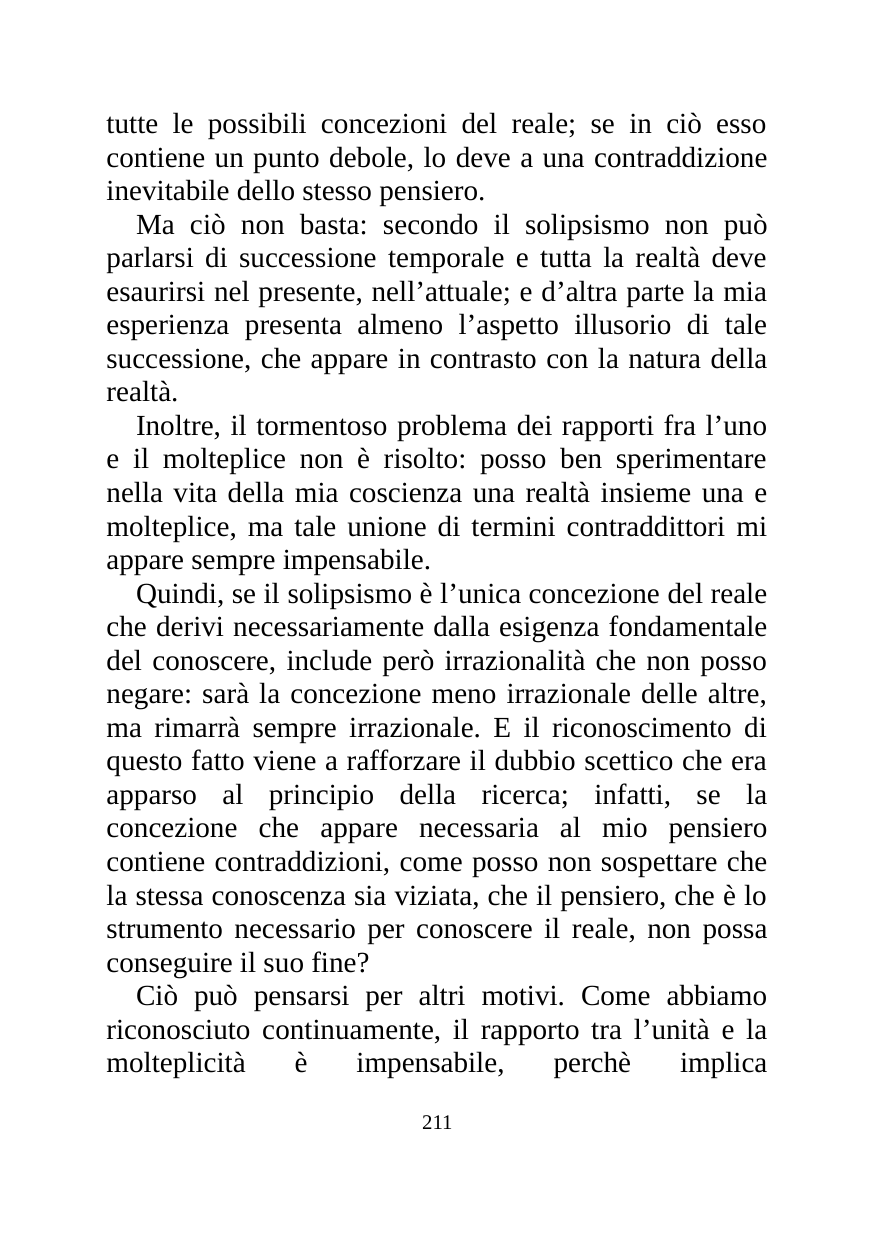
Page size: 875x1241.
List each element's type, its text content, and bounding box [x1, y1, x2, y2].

text tutte le possibili concezioni del reale; se in ciò esso contiene un punto debole, lo deve a una contraddizione inevitabile dello stesso pensiero. [106, 106, 768, 207]
text Inoltre, il tormentoso problema dei rapporti fra l’uno e il molteplice non è risolto: posso ben sperimentare nella vita della mia coscienza una realtà insieme una e molteplice, ma tale unione di termini contraddittori mi appare sempre impensabile. [106, 408, 768, 576]
text Quindi, se il solipsismo è l’unica concezione del reale che derivi necessariamente dalla esigenza fondamentale del conoscere, include però irrazionalità che non posso negare: sarà la concezione meno irrazionale delle altre, ma rimarrà sempre irrazionale. E il riconoscimento di questo fatto viene a rafforzare il dubbio scettico che era apparso al principio della ricerca; infatti, se la concezione che appare necessaria al mio pensiero contiene contraddizioni, come posso non sospettare che la stessa conoscenza sia viziata, che il pensiero, che è lo strumento necessario per conoscere il reale, non possa conseguire il suo fine? [106, 576, 768, 978]
text Ma ciò non basta: secondo il solipsismo non può parlarsi di successione temporale e tutta la realtà deve esaurirsi nel presente, nell’attuale; e d’altra parte la mia esperienza presenta almeno l’aspetto illusorio di tale successione, che appare in contrasto con la natura della realtà. [106, 207, 768, 408]
text Ciò può pensarsi per altri motivi. Come abbiamo riconosciuto continuamente, il rapporto tra l’unità e la molteplicità è impensabile, perchè implica [106, 978, 768, 1079]
